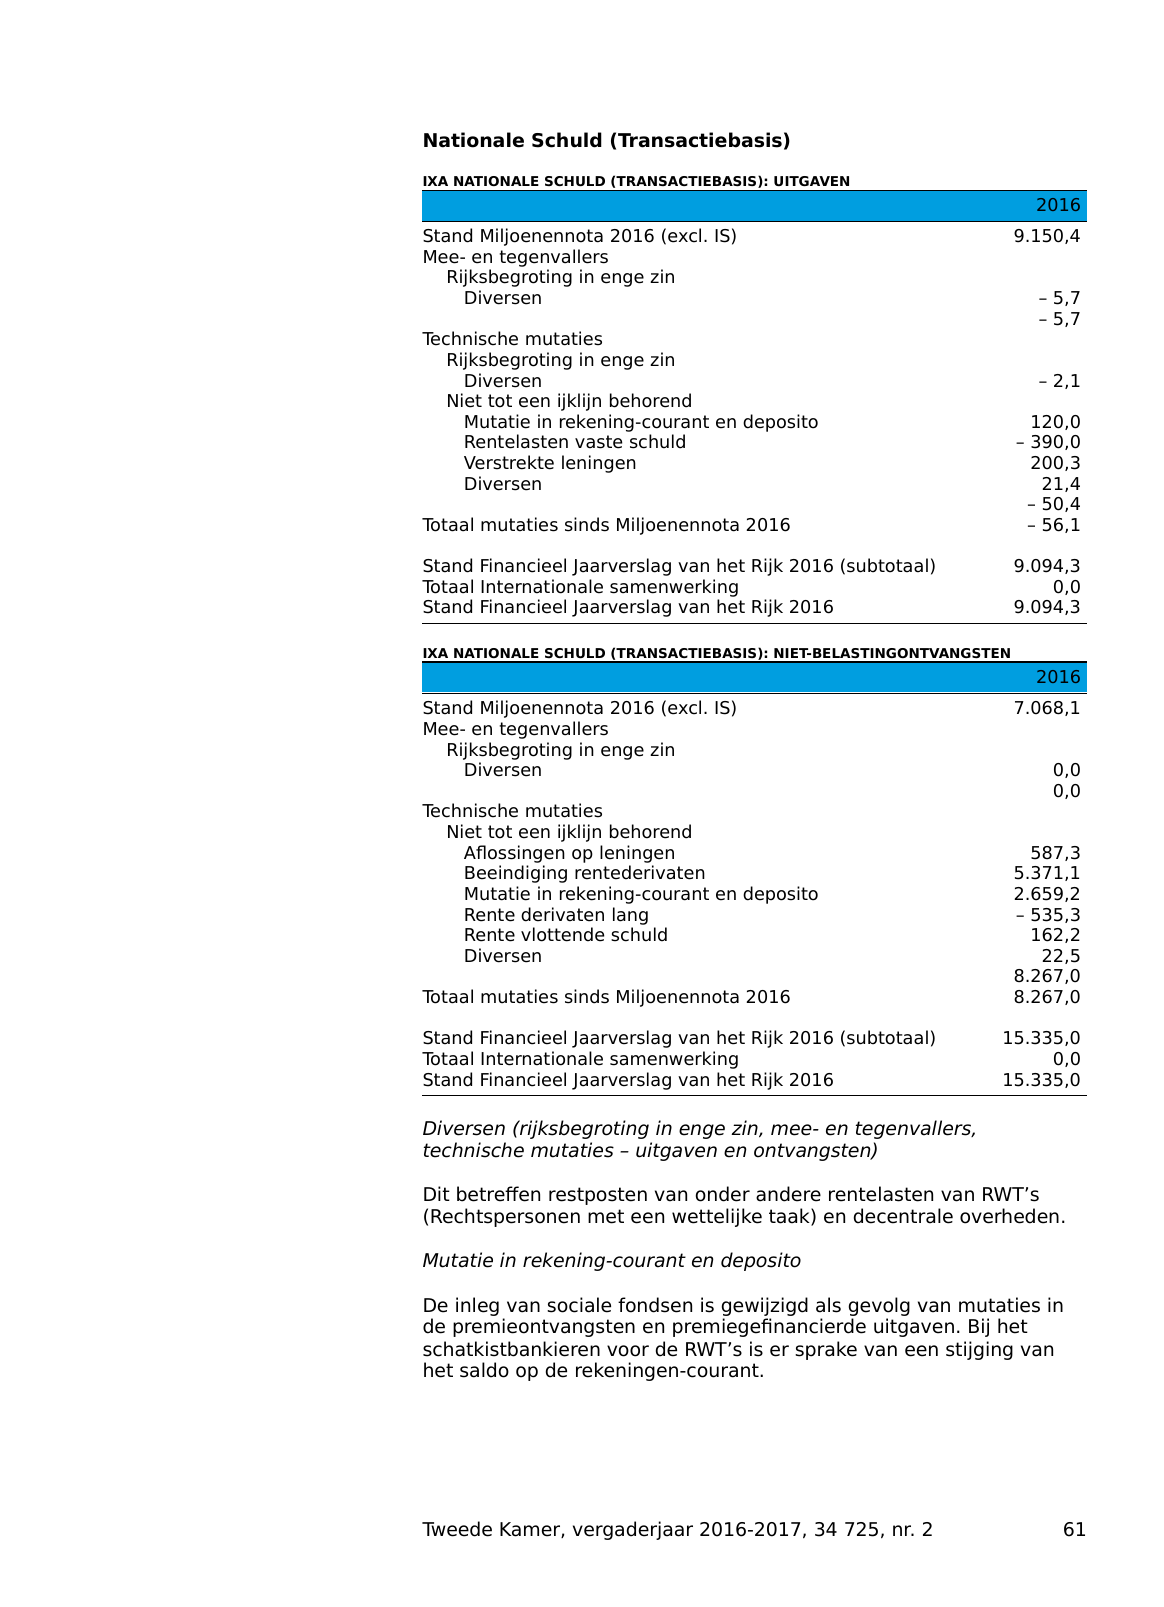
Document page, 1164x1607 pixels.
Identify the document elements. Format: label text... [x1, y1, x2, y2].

table_cell 587,3 [969, 843, 1087, 863]
table_cell 2016 [969, 191, 1087, 221]
table_cell 7.068,1 [969, 694, 1087, 719]
table_cell [422, 946, 440, 966]
table_cell [422, 822, 440, 843]
table_cell Stand Miljoenennota 2016 (excl. IS) [422, 694, 968, 719]
table_cell [422, 412, 440, 432]
table_cell Niet tot een ijklijn behorend [440, 822, 968, 843]
table_cell [458, 1008, 968, 1028]
table_cell [422, 884, 440, 904]
table_cell [422, 843, 440, 863]
table_cell [422, 371, 440, 391]
table_cell Diversen [458, 946, 968, 966]
table_header IXA NATIONALE SCHULD (TRANSACTIEBASIS): NIET-BELASTINGONTVANGSTEN [422, 646, 1087, 661]
table_cell 8.267,0 [969, 987, 1087, 1008]
table_cell Technische mutaties [422, 801, 968, 822]
table_cell [969, 740, 1087, 760]
table_cell Technische mutaties [422, 329, 968, 350]
table_cell Rente derivaten lang [458, 905, 968, 925]
table_cell [440, 371, 458, 391]
table_cell [422, 474, 440, 494]
table_cell [969, 801, 1087, 822]
table_cell [422, 350, 440, 371]
table_cell Totaal mutaties sinds Miljoenennota 2016 [422, 987, 968, 1008]
table_cell Diversen [458, 371, 968, 391]
table_cell [422, 905, 440, 925]
table_cell Stand Financieel Jaarverslag van het Rijk 2016 (subtotaal) [422, 1028, 968, 1049]
text Dit betreffen restposten van onder andere rentelasten van RWT’s (Rechtspersonen met een wettelijke taak) en decentrale overheden. [422, 1184, 1087, 1228]
table_cell Totaal Internationale samenwerking [422, 1049, 968, 1069]
table_cell [422, 863, 440, 884]
table_cell 5.371,1 [969, 863, 1087, 884]
table_cell Diversen [458, 474, 968, 494]
table_cell Rente vlottende schuld [458, 925, 968, 946]
table_cell Rentelasten vaste schuld [458, 433, 968, 453]
table_cell [422, 1008, 440, 1028]
table_cell [458, 309, 968, 329]
subtitle Mutatie in rekening-courant en deposito [422, 1250, 1087, 1272]
table_cell 15.335,0 [969, 1028, 1087, 1049]
table_cell [440, 760, 458, 781]
table_cell [422, 663, 968, 692]
table_cell Beeindiging rentederivaten [458, 863, 968, 884]
table_cell [969, 719, 1087, 739]
table_cell Mutatie in rekening-courant en deposito [458, 884, 968, 904]
table_cell Diversen [458, 288, 968, 309]
table_cell – 5,7 [969, 309, 1087, 329]
table_header IXA NATIONALE SCHULD (TRANSACTIEBASIS): UITGAVEN [422, 174, 1087, 189]
table_cell [440, 1008, 458, 1028]
table_cell 9.150,4 [969, 222, 1087, 247]
table_cell 9.094,3 [969, 598, 1087, 623]
table_cell [440, 309, 458, 329]
table_cell 162,2 [969, 925, 1087, 946]
table_cell Stand Miljoenennota 2016 (excl. IS) [422, 222, 968, 247]
table_cell [440, 884, 458, 904]
table_cell [969, 329, 1087, 350]
table_cell 15.335,0 [969, 1070, 1087, 1095]
table_cell 21,4 [969, 474, 1087, 494]
table_cell Diversen [458, 760, 968, 781]
table_cell [422, 494, 440, 515]
table_cell [440, 905, 458, 925]
table_cell [440, 494, 458, 515]
table_cell [458, 536, 968, 556]
table_cell Aflossingen op leningen [458, 843, 968, 863]
table_cell [422, 191, 968, 221]
table_cell 200,3 [969, 453, 1087, 474]
table_cell [458, 494, 968, 515]
table_cell [422, 760, 440, 781]
table_cell [969, 1008, 1087, 1028]
table_cell [440, 536, 458, 556]
table_cell [440, 946, 458, 966]
table_cell Stand Financieel Jaarverslag van het Rijk 2016 [422, 1070, 968, 1095]
table_cell Mutatie in rekening-courant en deposito [458, 412, 968, 432]
table_cell 0,0 [969, 781, 1087, 801]
table_cell [422, 966, 440, 987]
table_cell Mee- en tegenvallers [422, 719, 968, 739]
subtitle Nationale Schuld (Transactiebasis) [422, 130, 1087, 152]
table_cell 2.659,2 [969, 884, 1087, 904]
table_cell [422, 268, 440, 288]
table_cell Stand Financieel Jaarverslag van het Rijk 2016 (subtotaal) [422, 556, 968, 577]
table_cell [422, 309, 440, 329]
table_cell Niet tot een ijklijn behorend [440, 391, 968, 412]
table_cell [422, 453, 440, 474]
table_cell Totaal mutaties sinds Miljoenennota 2016 [422, 515, 968, 536]
table_cell Rijksbegroting in enge zin [440, 268, 968, 288]
table_cell – 56,1 [969, 515, 1087, 536]
table_cell [440, 412, 458, 432]
table_cell [422, 391, 440, 412]
table_cell 120,0 [969, 412, 1087, 432]
table_cell [440, 966, 458, 987]
table_cell [422, 925, 440, 946]
table_cell Totaal Internationale samenwerking [422, 577, 968, 597]
table_cell 0,0 [969, 760, 1087, 781]
text De inleg van sociale fondsen is gewijzigd als gevolg van mutaties in de premieontvangsten en premiegefinancierde uitgaven. Bij het schatkistbankieren voor de RWT’s is er sprake van een stijging van het saldo op de rekeningen-courant. [422, 1294, 1087, 1382]
table_cell [969, 350, 1087, 371]
table_cell [969, 268, 1087, 288]
table_cell [440, 453, 458, 474]
table_cell 22,5 [969, 946, 1087, 966]
table_cell [440, 925, 458, 946]
table_cell [422, 433, 440, 453]
table_cell [458, 966, 968, 987]
table_cell 9.094,3 [969, 556, 1087, 577]
table_cell Rijksbegroting in enge zin [440, 350, 968, 371]
table_cell [440, 863, 458, 884]
table_cell [969, 822, 1087, 843]
table_cell [440, 433, 458, 453]
table_cell [440, 474, 458, 494]
table_cell [422, 288, 440, 309]
table_cell – 50,4 [969, 494, 1087, 515]
table_cell [422, 781, 440, 801]
table_cell Stand Financieel Jaarverslag van het Rijk 2016 [422, 598, 968, 623]
table_cell – 2,1 [969, 371, 1087, 391]
table_cell – 390,0 [969, 433, 1087, 453]
table_cell 2016 [969, 663, 1087, 692]
table_cell Mee- en tegenvallers [422, 247, 968, 267]
table_cell [969, 247, 1087, 267]
table_cell [969, 536, 1087, 556]
table_cell [422, 740, 440, 760]
table_cell 0,0 [969, 1049, 1087, 1069]
table_cell – 535,3 [969, 905, 1087, 925]
table_cell [440, 781, 458, 801]
table_cell Verstrekte leningen [458, 453, 968, 474]
table_cell 0,0 [969, 577, 1087, 597]
table_cell Rijksbegroting in enge zin [440, 740, 968, 760]
table_cell [969, 391, 1087, 412]
table_cell [440, 843, 458, 863]
table_cell – 5,7 [969, 288, 1087, 309]
table_cell [440, 288, 458, 309]
subtitle Diversen (rijksbegroting in enge zin, mee- en tegenvallers, technische mutaties – uitgaven en ontvangsten) [422, 1118, 1087, 1162]
table_cell [422, 536, 440, 556]
table_cell 8.267,0 [969, 966, 1087, 987]
table_cell [458, 781, 968, 801]
